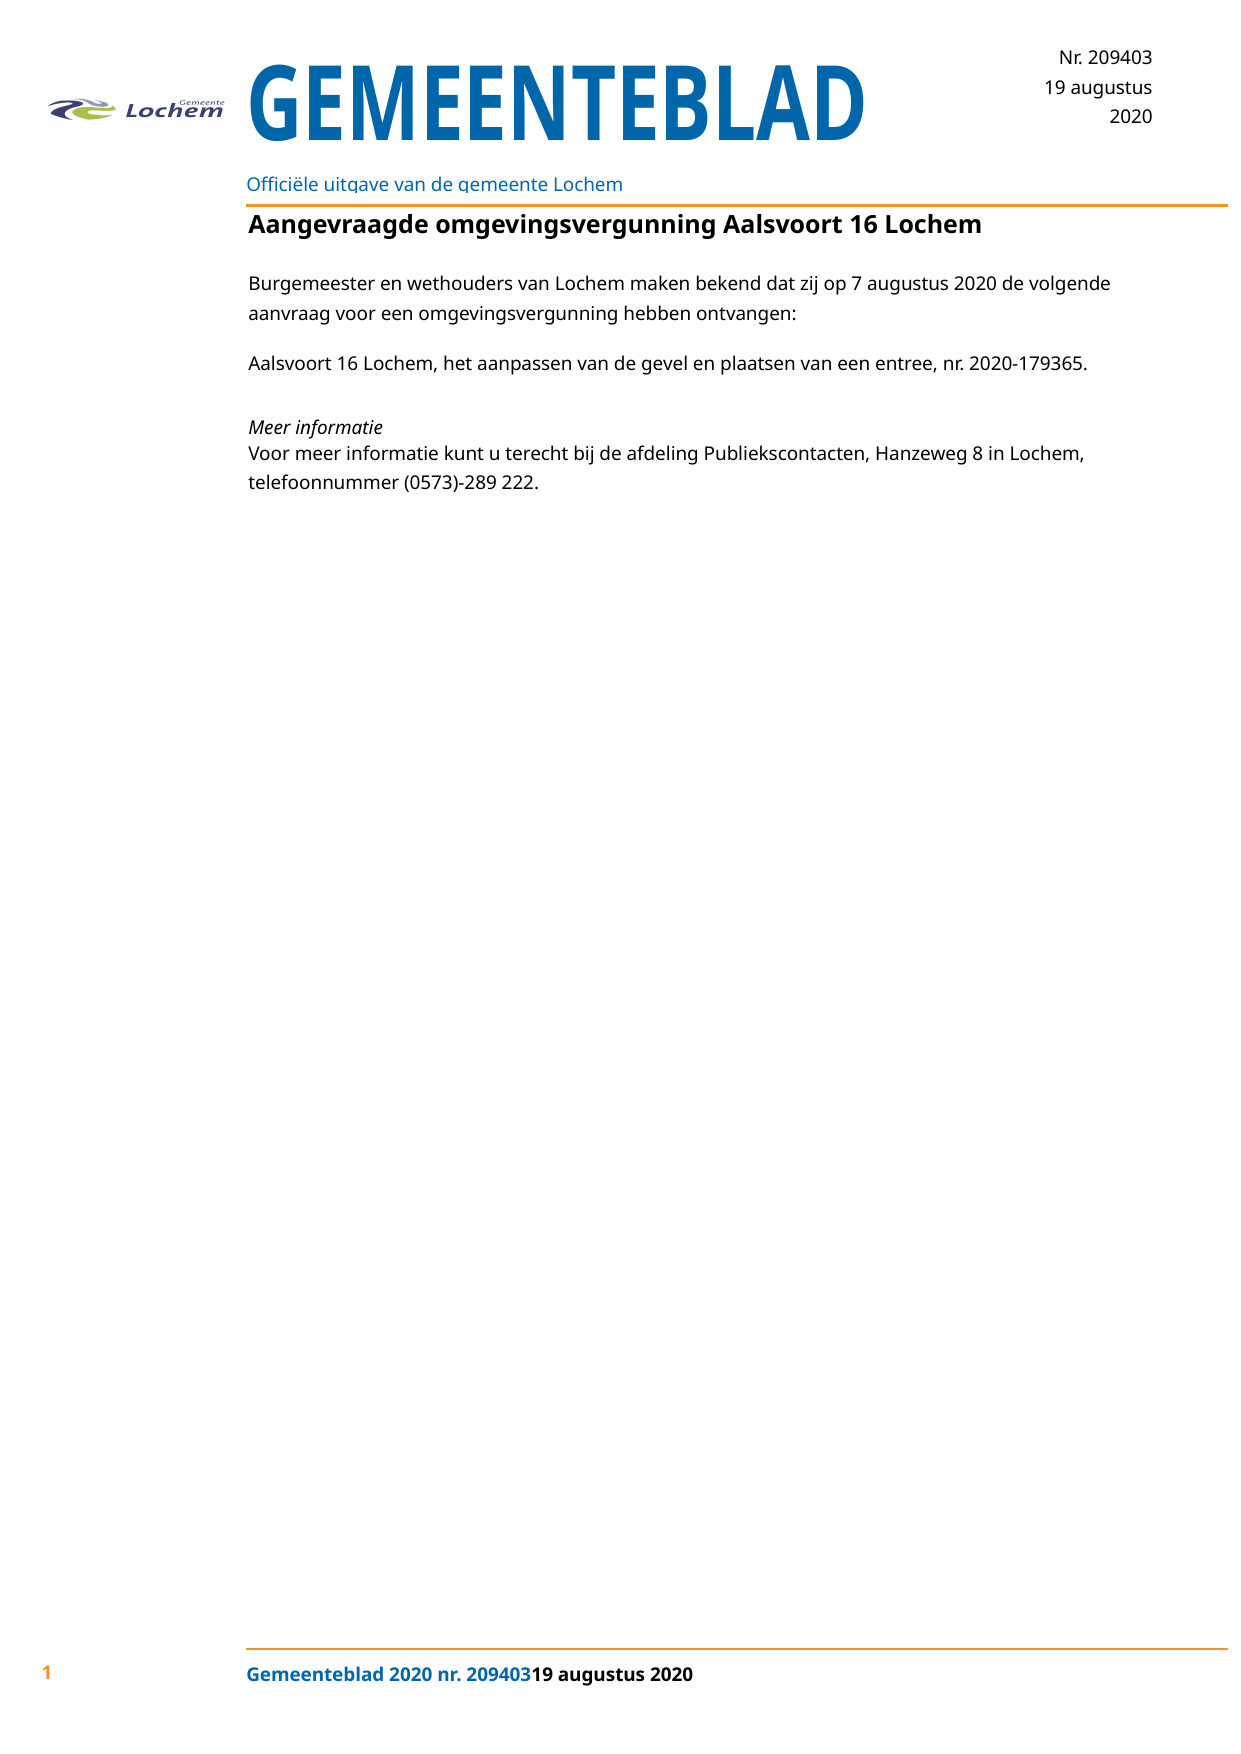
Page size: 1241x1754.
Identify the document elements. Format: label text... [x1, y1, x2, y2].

text Aangevraagde omgevingsvergunning Aalsvoort 16 Lochem [248, 207, 1152, 241]
text Meer informatie [248, 414, 1152, 440]
picture [41, 47, 231, 172]
text Voor meer informatie kunt u terecht bij de afdeling Publiekscontacten, Hanzeweg 8 in Lochem, telefoonnummer (0573)-289 222. [248, 440, 1152, 495]
text Burgemeester en wethouders van Lochem maken bekend dat zij op 7 augustus 2020 de volgende aanvraag voor een omgevingsvergunning hebben ontvangen: [248, 270, 1152, 326]
text Aalsvoort 16 Lochem, het aanpassen van de gevel en plaatsen van een entree, nr. 2020-179365. [248, 350, 1152, 376]
